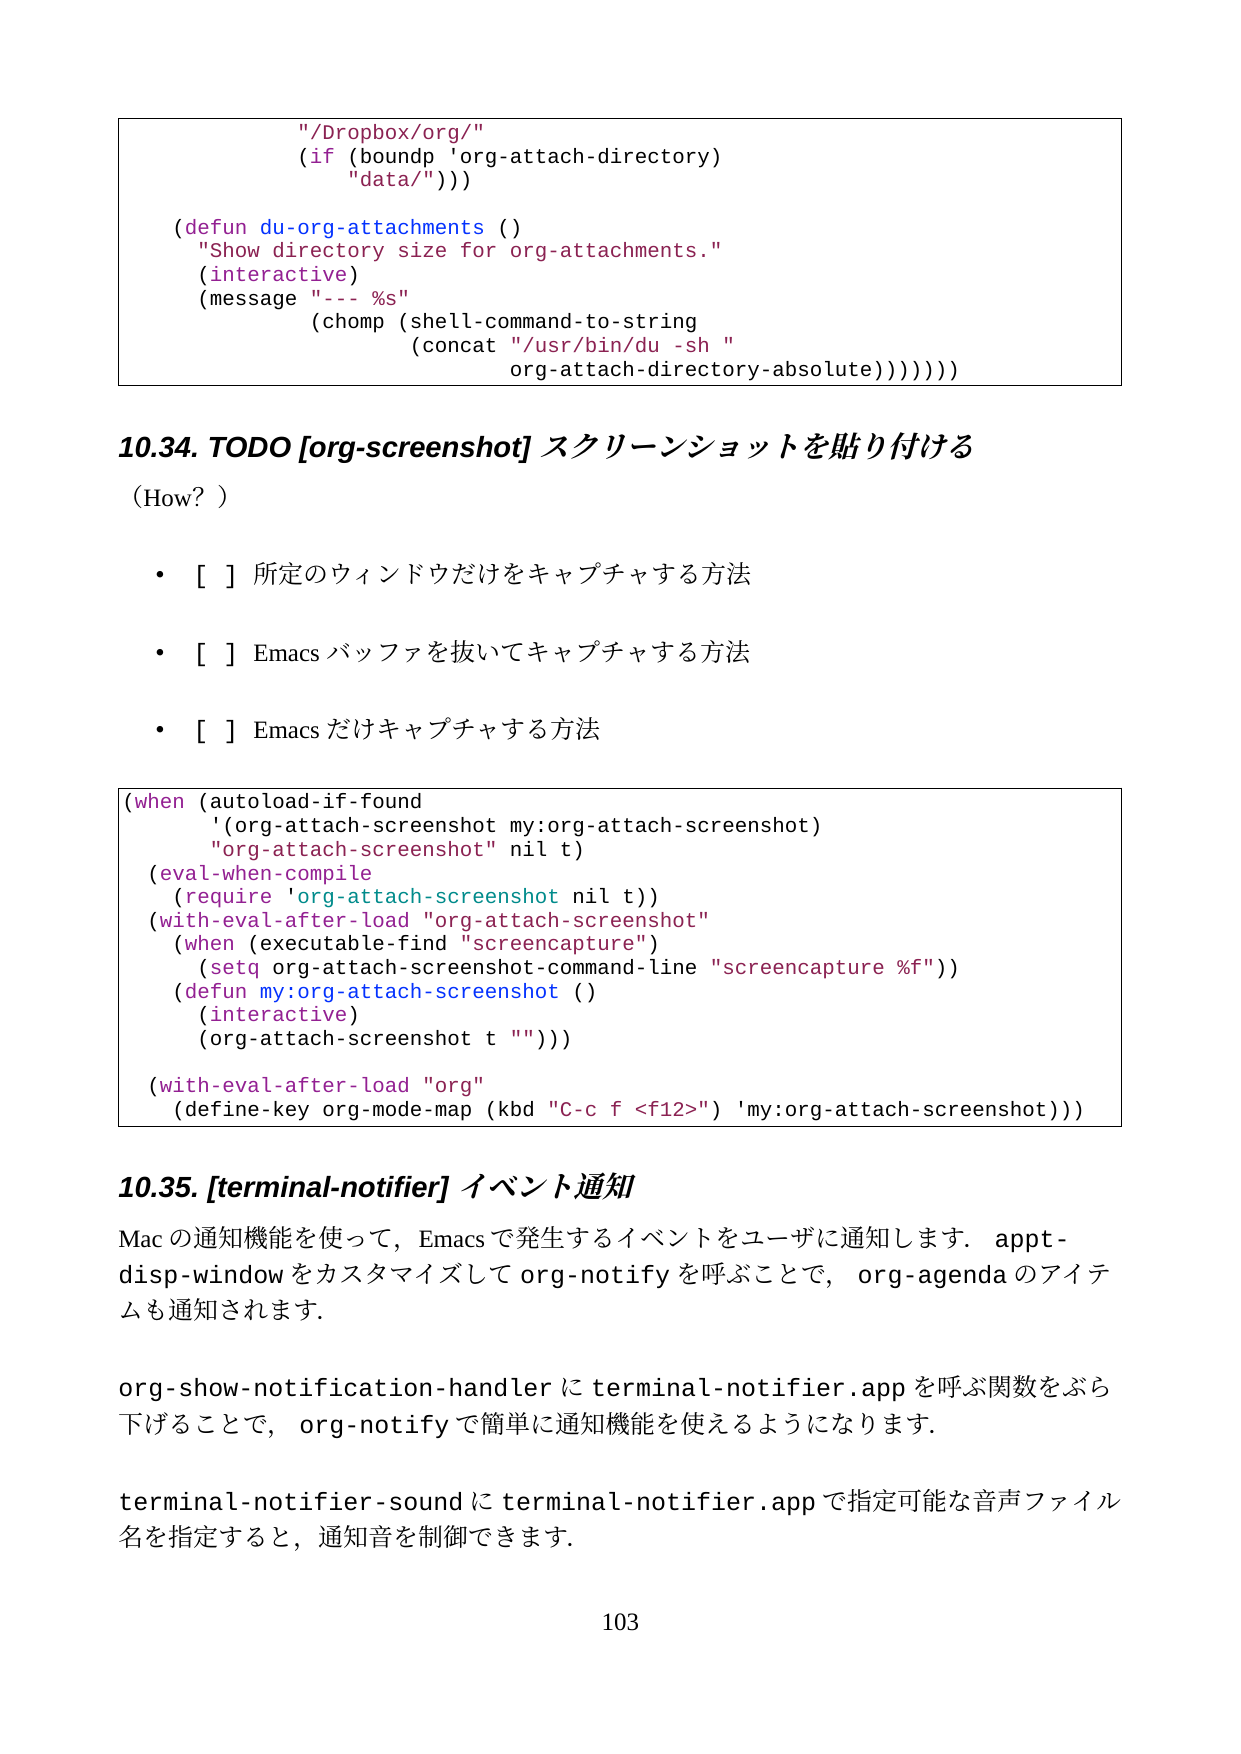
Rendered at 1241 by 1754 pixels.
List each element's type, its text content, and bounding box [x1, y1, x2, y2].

list [ ] Emacs だけキャプチャする方法 [156, 710, 1122, 775]
text (concat "/usr/bin/du -sh " [119, 331, 1121, 354]
text (message "--- %s" [119, 284, 1121, 307]
text (with-eval-after-load "org-attach-screenshot" [119, 906, 1121, 929]
text (setq org-attach-screenshot-command-line "screencapture %f")) [119, 953, 1121, 977]
text (define-key org-mode-map (kbd "C-c f <f12>") 'my:org-attach-screenshot))) [119, 1095, 1121, 1126]
subtitle [terminal-notifier] イベント通知 [118, 1164, 1122, 1206]
text (org-attach-screenshot t ""))) [119, 1024, 1121, 1048]
text (eval-when-compile [119, 858, 1121, 882]
text (interactive) [119, 260, 1121, 284]
text Mac の通知機能を使って，Emacsで発生するイベントをユーザに通知します． appt-disp-window をカスタマイズして org-notify を呼ぶことで， org-agenda のアイテムも通知されます． [118, 1218, 1122, 1356]
list [ ] Emacs バッファを抜いてキャプチャする方法 [156, 633, 1122, 698]
text (with-eval-after-load "org" [119, 1071, 1121, 1095]
text （How？） [118, 478, 1122, 543]
text terminal-notifier-sound に terminal-notifier.app で指定可能な音声ファイル名を指定すると，通知音を制御できます． [118, 1482, 1122, 1554]
text "Show directory size for org-attachments." [119, 236, 1121, 260]
text org-show-notification-handler に terminal-notifier.app を呼ぶ関数をぶら下げることで， org-notify で簡単に通知機能を使えるようになります． [118, 1368, 1122, 1469]
text (when (autoload-if-found [119, 789, 1121, 811]
list [ ] 所定のウィンドウだけをキャプチャする方法 [156, 555, 1122, 620]
text (require 'org-attach-screenshot nil t)) [119, 882, 1121, 906]
text org-attach-directory-absolute))))))) [119, 354, 1121, 385]
text (chomp (shell-command-to-string [119, 307, 1121, 331]
text (defun my:org-attach-screenshot () [119, 977, 1121, 1000]
text "/Dropbox/org/" [119, 119, 1121, 142]
text (interactive) [119, 1000, 1121, 1024]
subtitle TODO [org-screenshot] スクリーンショットを貼り付ける [118, 423, 1122, 465]
text "org-attach-screenshot" nil t) [119, 835, 1121, 858]
text (when (executable-find "screencapture") [119, 929, 1121, 953]
text '(org-attach-screenshot my:org-attach-screenshot) [119, 811, 1121, 835]
text "data/"))) [119, 165, 1121, 189]
text (if (boundp 'org-attach-directory) [119, 142, 1121, 165]
text (defun du-org-attachments () [119, 213, 1121, 236]
